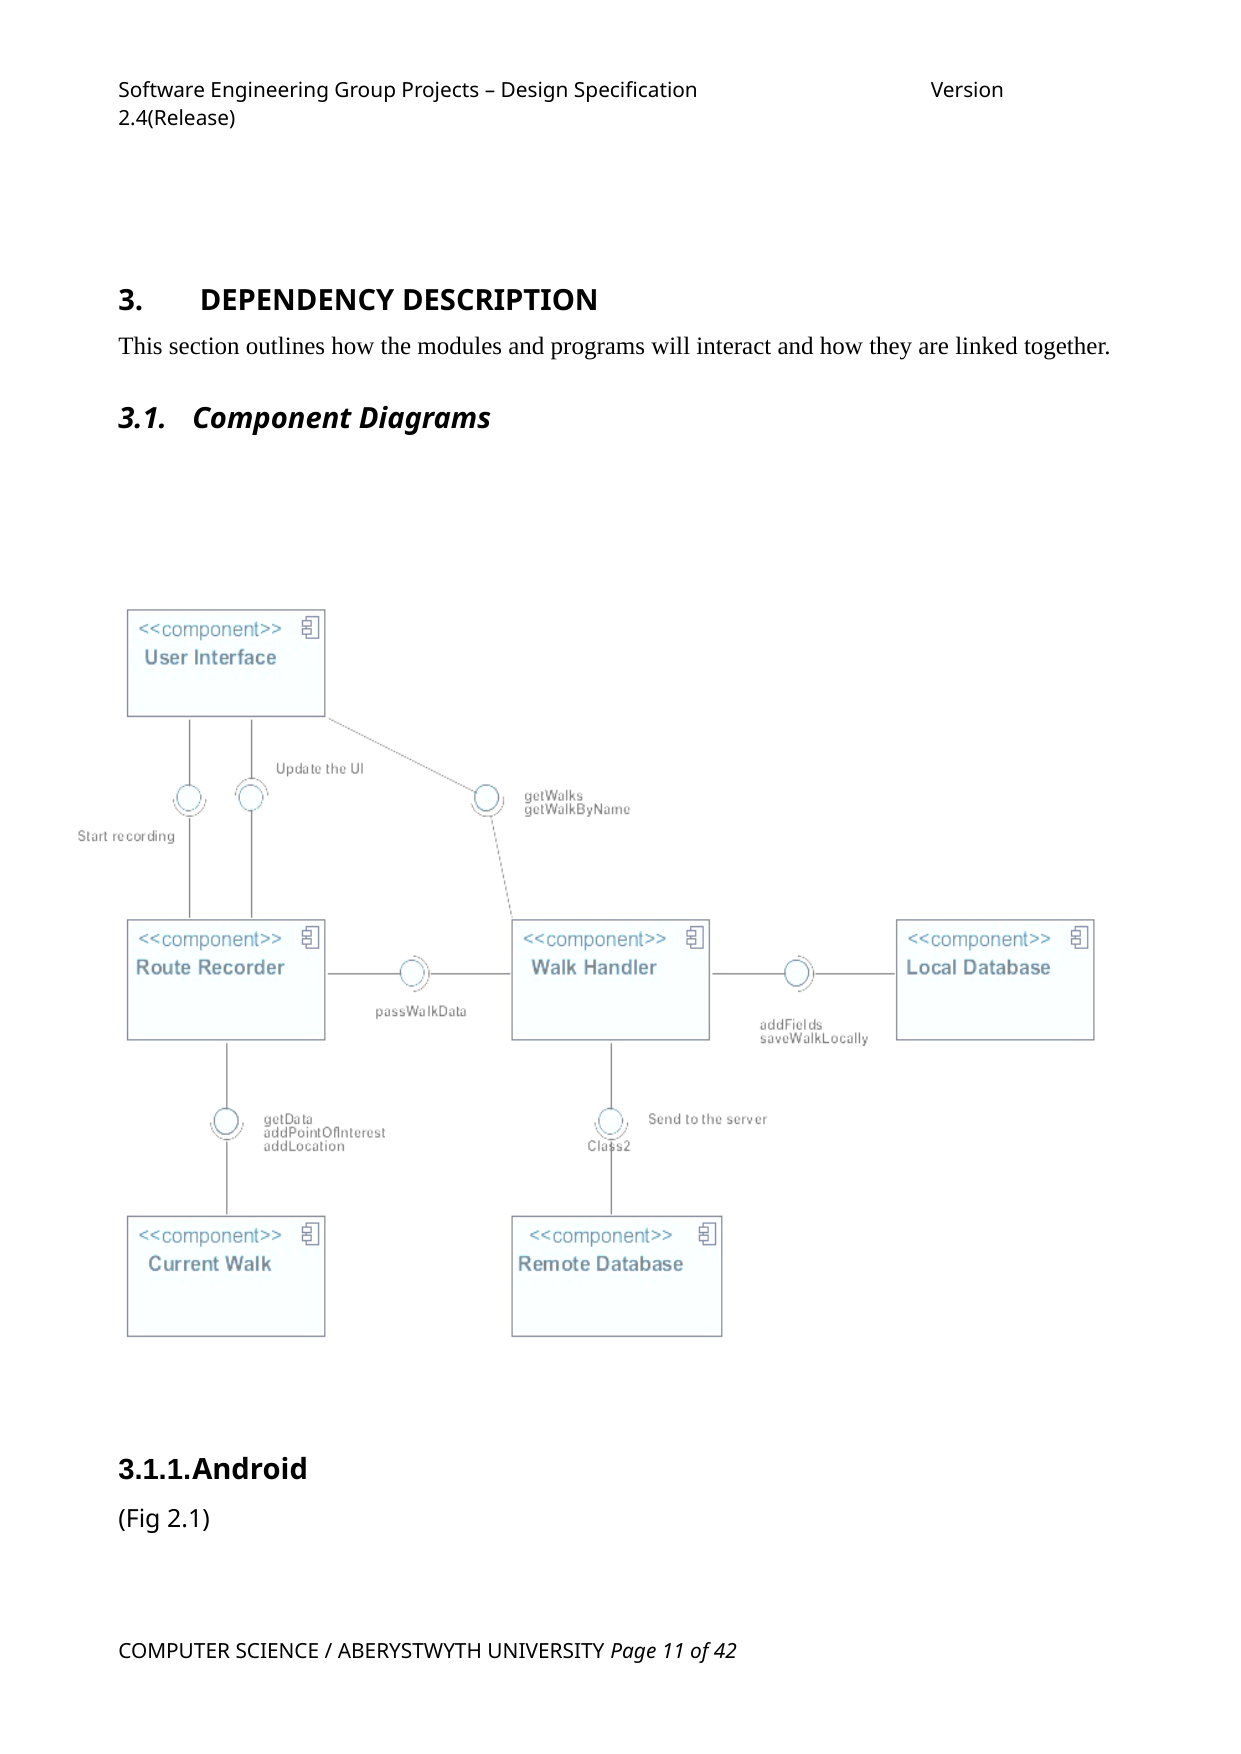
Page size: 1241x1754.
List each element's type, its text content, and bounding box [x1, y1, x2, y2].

subtitle Android [118, 1449, 1122, 1488]
subtitle DEPENDENCY DESCRIPTION [118, 279, 1122, 318]
text (Fig 2.1) [118, 1501, 1122, 1534]
subtitle [118, 474, 1122, 508]
subtitle Component Diagrams [118, 397, 1122, 437]
text This section outlines how the modules and programs will interact and how they are linked together. [118, 331, 1122, 360]
